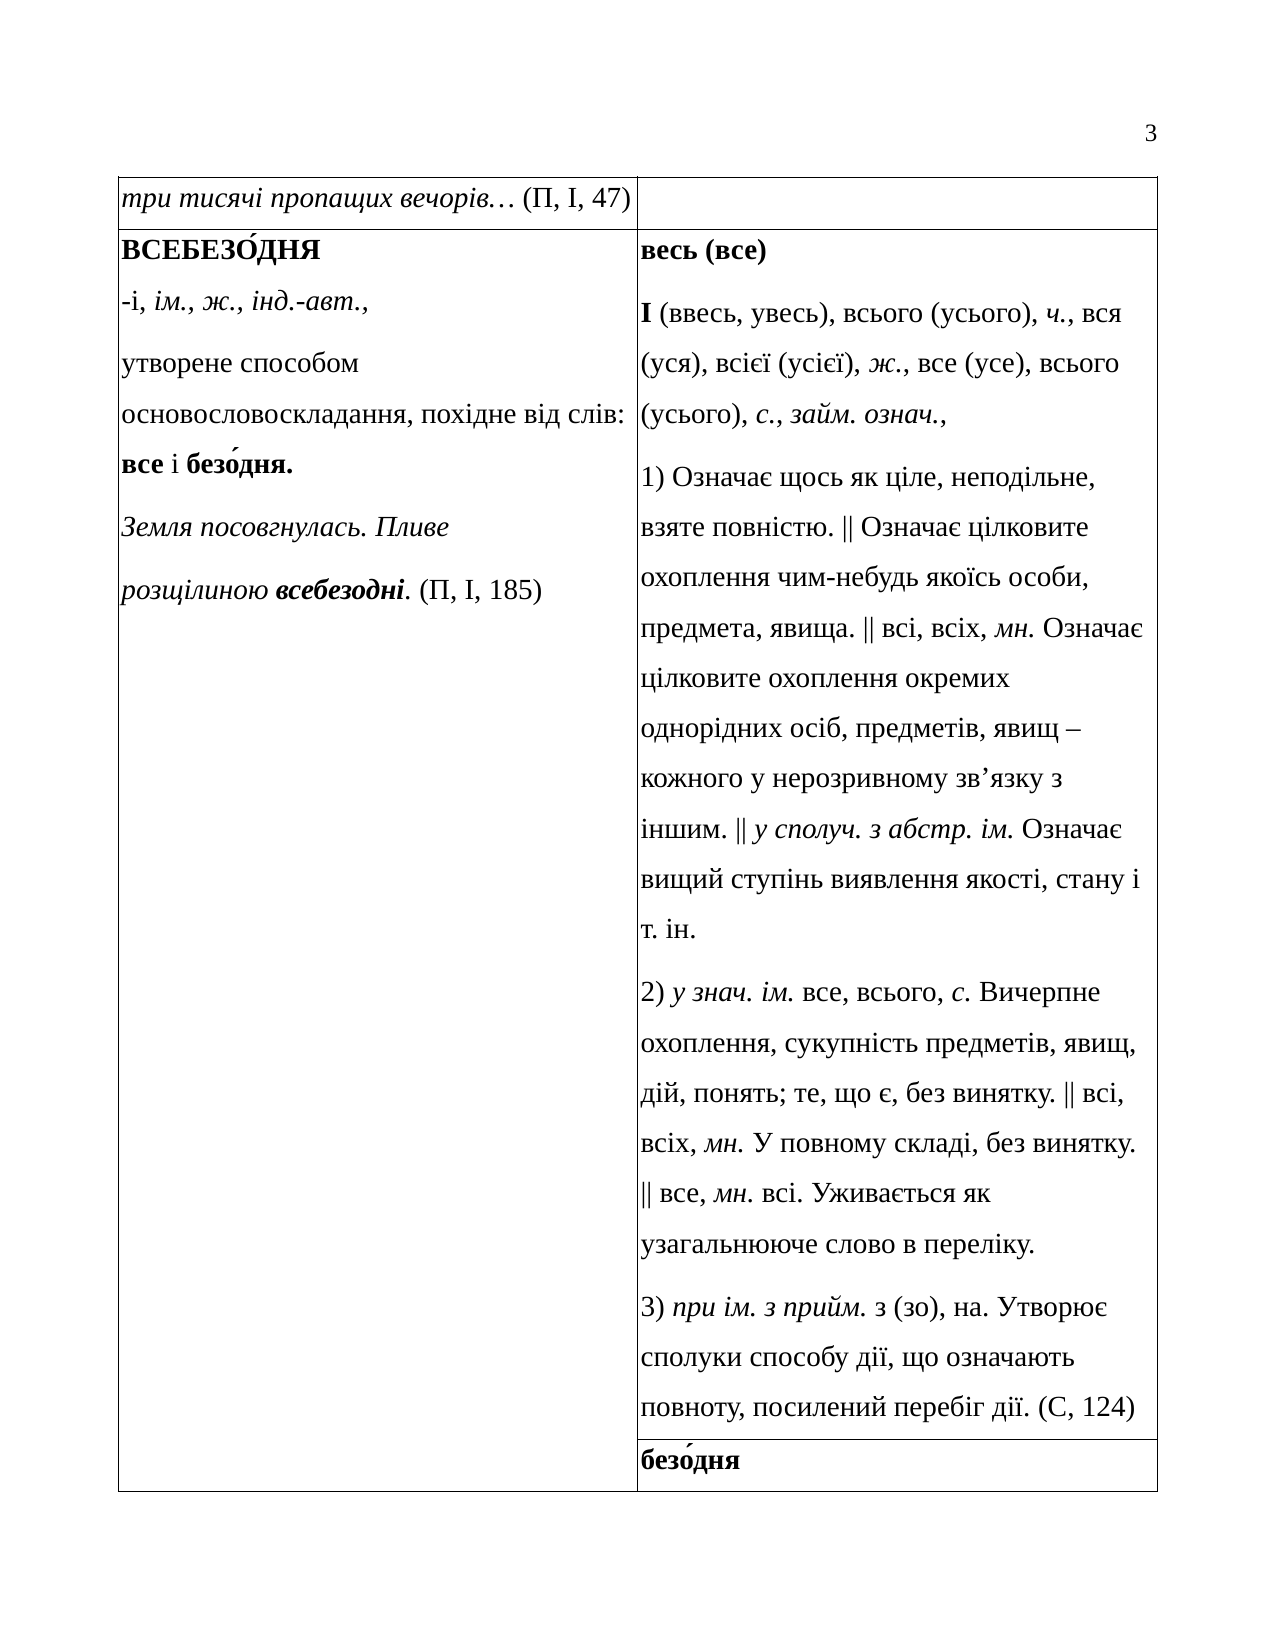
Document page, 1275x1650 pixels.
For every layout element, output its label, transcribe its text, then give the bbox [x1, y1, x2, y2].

table_cell три тисячі пропащих вечорів… (П, І, 47) [119, 178, 637, 229]
table_cell безо́дня [638, 1440, 1157, 1491]
table_cell весь (все) I (ввесь, увесь), всього (усього), ч., вся (уся), всієї (усієї), ж., все (усе), всього (усього), с., займ. означ., 1) Означає щось як ціле, неподільне, взяте повністю. || Означає цілковите охоплення чим-небудь якоїсь особи, предмета, явища. || всі, всіх, мн. Означає цілковите охоплення окремих однорідних осіб, предметів, явищ – кожного у нерозривному зв’язку з іншим. || у сполуч. з абстр. ім. Означає вищий ступінь виявлення якості, стану і т. ін. 2) у знач. ім. все, всього, с. Вичерпне охоплення, сукупність предметів, явищ, дій, понять; те, що є, без винятку. || всі, всіх, мн. У повному складі, без винятку. || все, мн. всі. Уживається як узагальнююче слово в переліку. 3) при ім. з прийм. з (зо), на. Утворює сполуки способу дії, що означають повноту, посилений перебіг дії. (С, 124) [638, 230, 1157, 1438]
table_cell [638, 178, 1157, 229]
table_cell ВСЕБЕЗО́ДНЯ -і, ім., ж., інд.-авт., утворене способом основословоскладання, похідне від слів: все і безо́дня. Земля посовгнулась. Пливе розщілиною всебезодні. (П, І, 185) [119, 230, 637, 1491]
